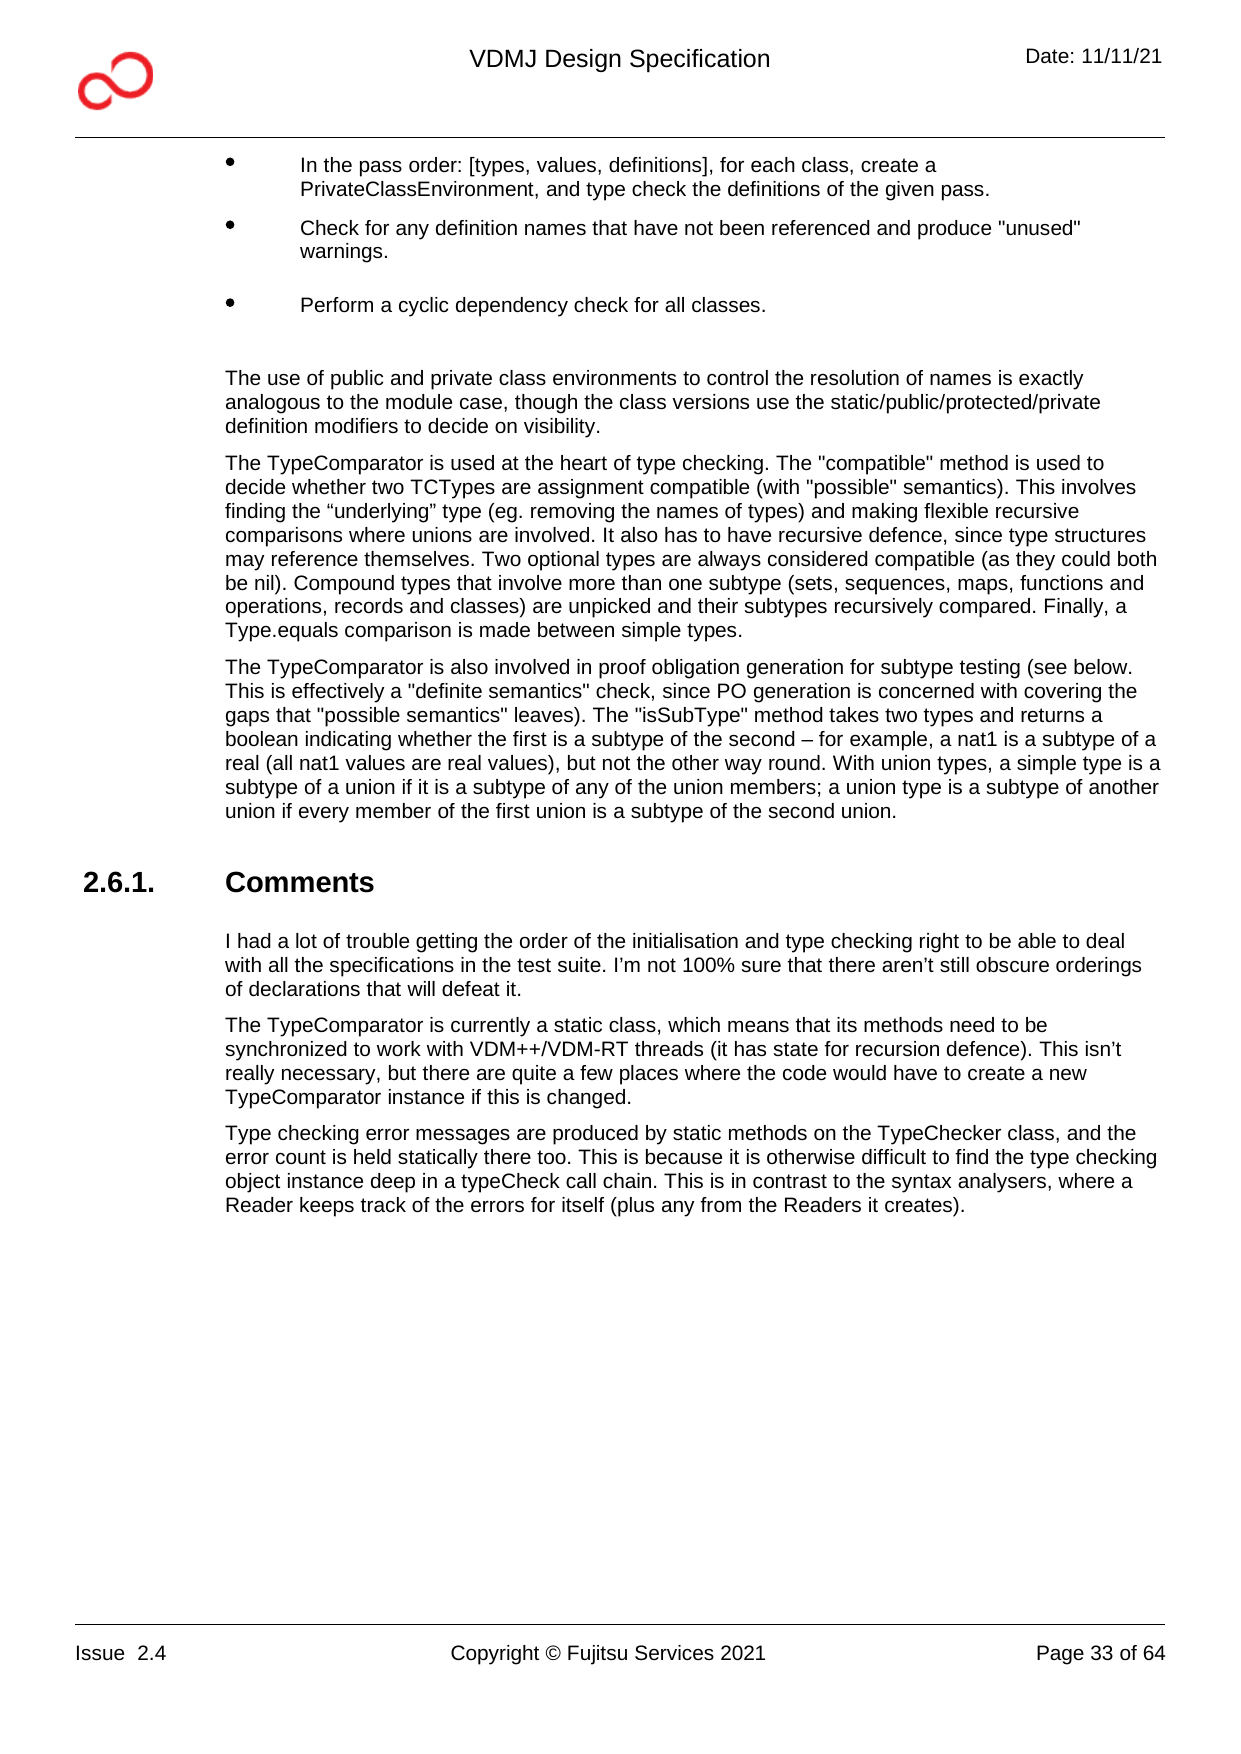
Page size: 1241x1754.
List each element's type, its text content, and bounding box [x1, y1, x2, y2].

list Check for any definition names that have not been referenced and produce "unused" warnings. [225, 216, 1165, 264]
text The use of public and private class environments to control the resolution of names is exactly analogous to the module case, though the class versions use the static/public/protected/private definition modifiers to decide on visibility. [225, 367, 1165, 438]
text The TypeComparator is currently a static class, which means that its methods need to be synchronized to work with VDM++/VDM-RT threads (it has state for recursion defence). This isn’t really necessary, but there are quite a few places where the code would have to create a new TypeComparator instance if this is changed. [225, 1013, 1165, 1109]
picture [78, 44, 153, 120]
list In the pass order: [types, values, definitions], for each class, create a PrivateClassEnvironment, and type check the definitions of the given pass. [225, 153, 1165, 201]
text I had a lot of trouble getting the order of the initialisation and type checking right to be able to deal with all the specifications in the test suite. I’m not 100% sure that there aren’t still obscure orderings of declarations that will defeat it. [225, 929, 1165, 1001]
subtitle Comments [75, 865, 1165, 899]
text Type checking error messages are produced by static methods on the TypeChecker class, and the error count is held statically there too. This is because it is otherwise difficult to find the type checking object instance deep in a typeCheck call chain. This is in contrast to the syntax analysers, where a Reader keeps track of the errors for itself (plus any from the Readers it creates). [225, 1122, 1165, 1217]
text The TypeComparator is used at the heart of type checking. The "compatible" method is used to decide whether two TCTypes are assignment compatible (with "possible" semantics). This involves finding the “underlying” type (eg. removing the names of types) and making flexible recursive comparisons where unions are involved. It also has to have recursive defence, since type structures may reference themselves. Two optional types are always considered compatible (as they could both be nil). Compound types that involve more than one subtype (sets, sequences, maps, functions and operations, records and classes) are unpicked and their subtypes recursively compared. Finally, a Type.equals comparison is made between simple types. [225, 451, 1165, 643]
list Perform a cyclic dependency check for all classes. [225, 294, 1165, 318]
text The TypeComparator is also involved in proof obligation generation for subtype testing (see below. This is effectively a "definite semantics" check, since PO generation is concerned with covering the gaps that "possible semantics" leaves). The "isSubType" method takes two types and returns a boolean indicating whether the first is a subtype of the second – for example, a nat1 is a subtype of a real (all nat1 values are real values), but not the other way round. With union types, a simple type is a subtype of a union if it is a subtype of any of the union members; a union type is a subtype of another union if every member of the first union is a subtype of the second union. [225, 655, 1165, 823]
